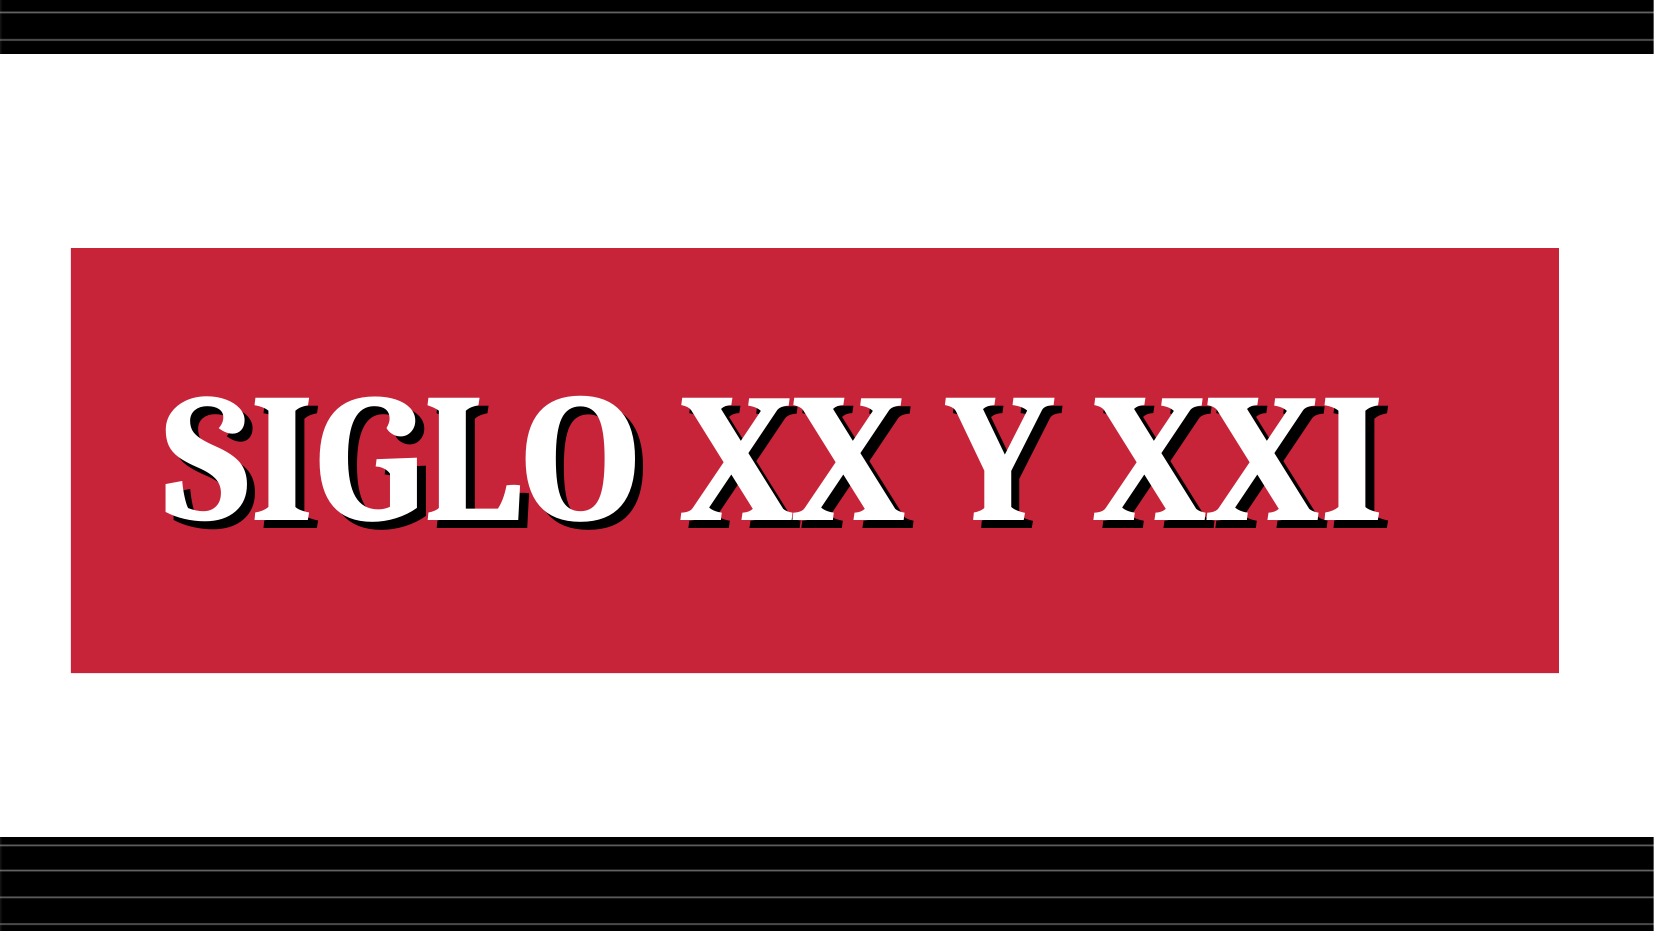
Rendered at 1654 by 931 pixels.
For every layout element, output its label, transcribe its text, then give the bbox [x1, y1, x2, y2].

title SIGLO XX Y XXI [70, 248, 1559, 674]
picture [0, 837, 1654, 931]
picture [0, 0, 1654, 54]
